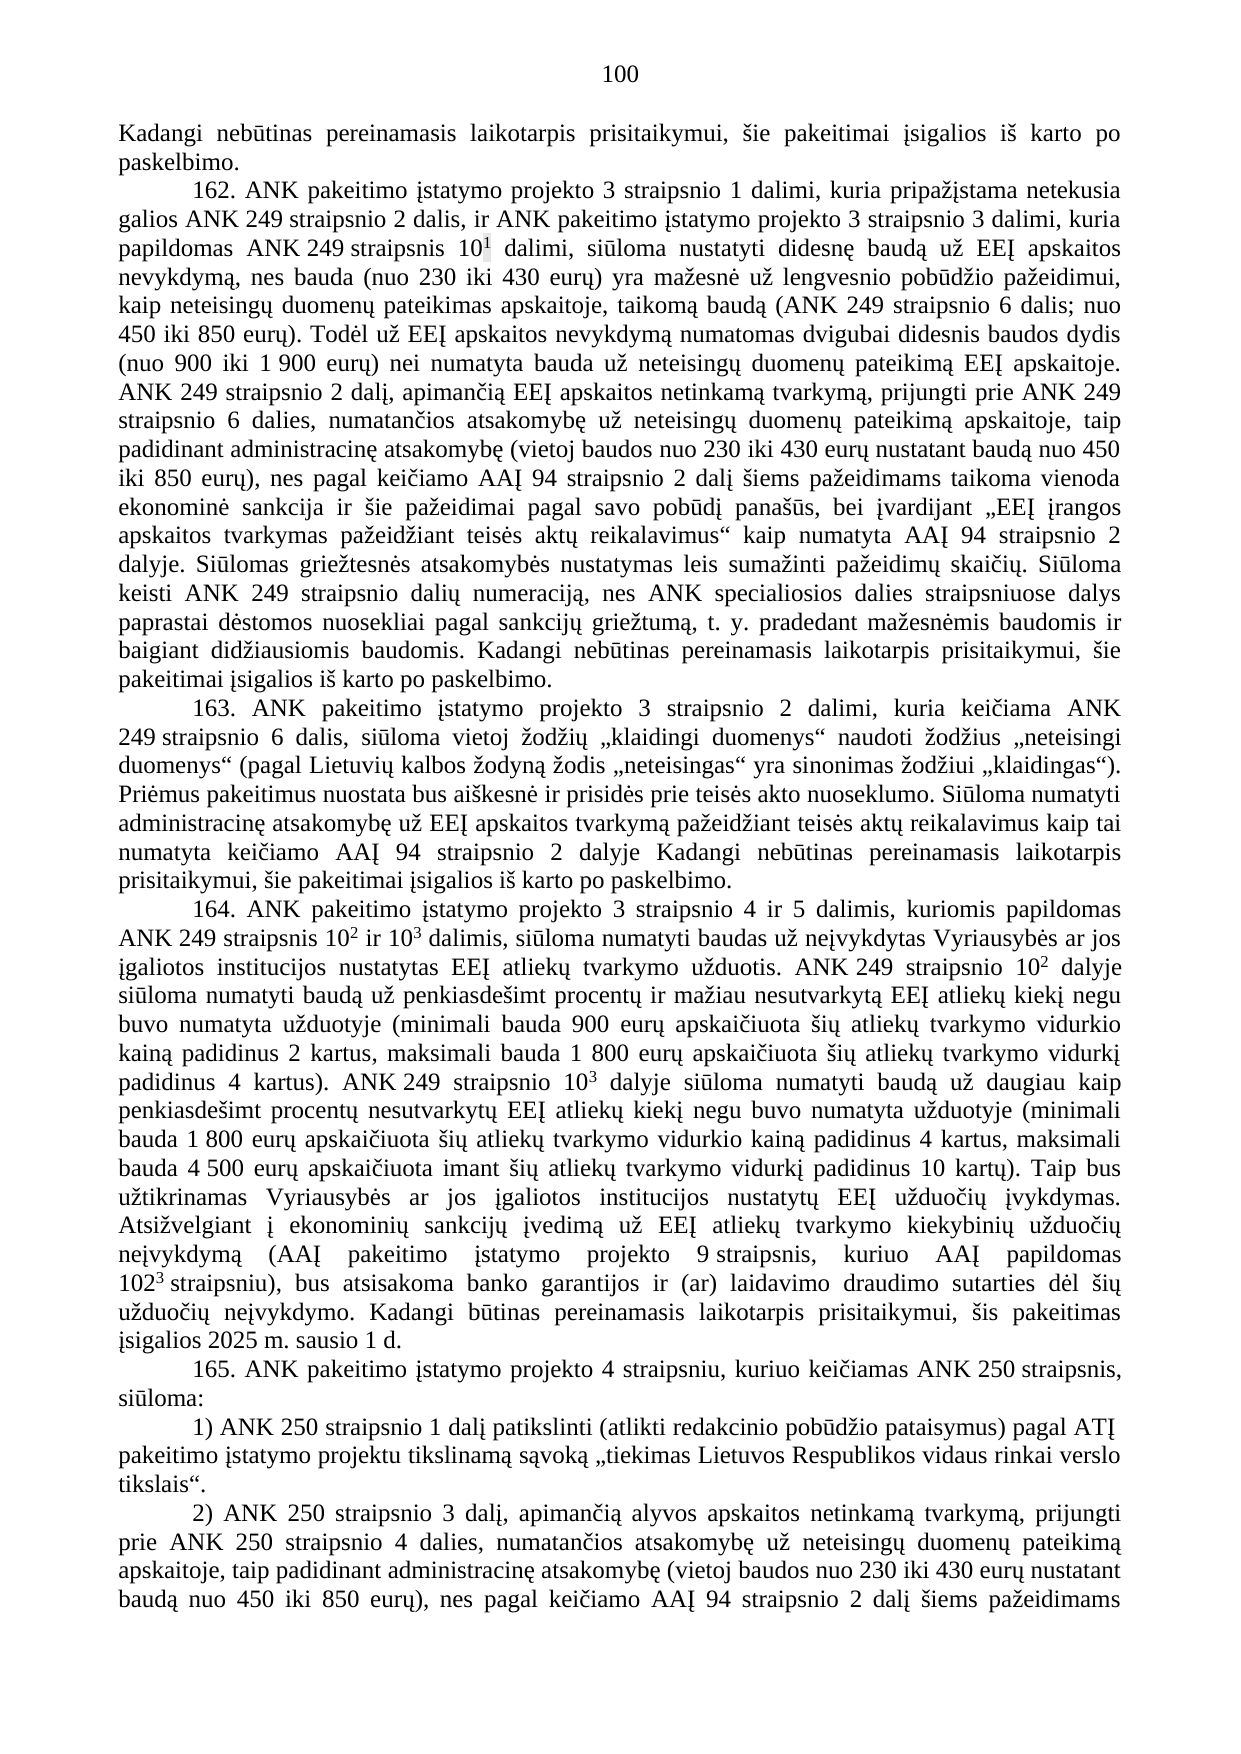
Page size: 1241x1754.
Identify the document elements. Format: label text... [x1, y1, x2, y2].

text 1) ANK 250 straipsnio 1 dalį patikslinti (atlikti redakcinio pobūdžio pataisymus) pagal ATĮ pakeitimo įstatymo projektu tikslinamą sąvoką „tiekimas Lietuvos Respublikos vidaus rinkai verslo tikslais“. [118, 1412, 1122, 1498]
text 165. ANK pakeitimo įstatymo projekto 4 straipsniu, kuriuo keičiamas ANK 250 straipsnis, siūloma: [118, 1354, 1122, 1412]
text 164. ANK pakeitimo įstatymo projekto 3 straipsnio 4 ir 5 dalimis, kuriomis papildomas ANK 249 straipsnis 102 ir 103 dalimis, siūloma numatyti baudas už neįvykdytas Vyriausybės ar jos įgaliotos institucijos nustatytas EEĮ atliekų tvarkymo užduotis. ANK 249 straipsnio 102 dalyje siūloma numatyti baudą už penkiasdešimt procentų ir mažiau nesutvarkytą EEĮ atliekų kiekį negu buvo numatyta užduotyje (minimali bauda 900 eurų apskaičiuota šių atliekų tvarkymo vidurkio kainą padidinus 2 kartus, maksimali bauda 1 800 eurų apskaičiuota šių atliekų tvarkymo vidurkį padidinus 4 kartus). ANK 249 straipsnio 103 dalyje siūloma numatyti baudą už daugiau kaip penkiasdešimt procentų nesutvarkytų EEĮ atliekų kiekį negu buvo numatyta užduotyje (minimali bauda 1 800 eurų apskaičiuota šių atliekų tvarkymo vidurkio kainą padidinus 4 kartus, maksimali bauda 4 500 eurų apskaičiuota imant šių atliekų tvarkymo vidurkį padidinus 10 kartų). Taip bus užtikrinamas Vyriausybės ar jos įgaliotos institucijos nustatytų EEĮ užduočių įvykdymas. Atsižvelgiant į ekonominių sankcijų įvedimą už EEĮ atliekų tvarkymo kiekybinių užduočių neįvykdymą (AAĮ pakeitimo įstatymo projekto 9 straipsnis, kuriuo AAĮ papildomas 1023 straipsniu), bus atsisakoma banko garantijos ir (ar) laidavimo draudimo sutarties dėl šių užduočių neįvykdymo. Kadangi būtinas pereinamasis laikotarpis prisitaikymui, šis pakeitimas įsigalios 2025 m. sausio 1 d. [118, 894, 1122, 1354]
text 163. ANK pakeitimo įstatymo projekto 3 straipsnio 2 dalimi, kuria keičiama ANK 249 straipsnio 6 dalis, siūloma vietoj žodžių „klaidingi duomenys“ naudoti žodžius „neteisingi duomenys“ (pagal Lietuvių kalbos žodyną žodis „neteisingas“ yra sinonimas žodžiui „klaidingas“). Priėmus pakeitimus nuostata bus aiškesnė ir prisidės prie teisės akto nuoseklumo. Siūloma numatyti administracinę atsakomybę už EEĮ apskaitos tvarkymą pažeidžiant teisės aktų reikalavimus kaip tai numatyta keičiamo AAĮ 94 straipsnio 2 dalyje Kadangi nebūtinas pereinamasis laikotarpis prisitaikymui, šie pakeitimai įsigalios iš karto po paskelbimo. [118, 693, 1122, 894]
text Kadangi nebūtinas pereinamasis laikotarpis prisitaikymui, šie pakeitimai įsigalios iš karto po paskelbimo. [118, 118, 1122, 176]
text 162. ANK pakeitimo įstatymo projekto 3 straipsnio 1 dalimi, kuria pripažįstama netekusia galios ANK 249 straipsnio 2 dalis, ir ANK pakeitimo įstatymo projekto 3 straipsnio 3 dalimi, kuria papildomas ANK 249 straipsnis 101 dalimi, siūloma nustatyti didesnę baudą už EEĮ apskaitos nevykdymą, nes bauda (nuo 230 iki 430 eurų) yra mažesnė už lengvesnio pobūdžio pažeidimui, kaip neteisingų duomenų pateikimas apskaitoje, taikomą baudą (ANK 249 straipsnio 6 dalis; nuo 450 iki 850 eurų). Todėl už EEĮ apskaitos nevykdymą numatomas dvigubai didesnis baudos dydis (nuo 900 iki 1 900 eurų) nei numatyta bauda už neteisingų duomenų pateikimą EEĮ apskaitoje. ANK 249 straipsnio 2 dalį, apimančią EEĮ apskaitos netinkamą tvarkymą, prijungti prie ANK 249 straipsnio 6 dalies, numatančios atsakomybę už neteisingų duomenų pateikimą apskaitoje, taip padidinant administracinę atsakomybę (vietoj baudos nuo 230 iki 430 eurų nustatant baudą nuo 450 iki 850 eurų), nes pagal keičiamo AAĮ 94 straipsnio 2 dalį šiems pažeidimams taikoma vienoda ekonominė sankcija ir šie pažeidimai pagal savo pobūdį panašūs, bei įvardijant „EEĮ įrangos apskaitos tvarkymas pažeidžiant teisės aktų reikalavimus“ kaip numatyta AAĮ 94 straipsnio 2 dalyje. Siūlomas griežtesnės atsakomybės nustatymas leis sumažinti pažeidimų skaičių. Siūloma keisti ANK 249 straipsnio dalių numeraciją, nes ANK specialiosios dalies straipsniuose dalys paprastai dėstomos nuosekliai pagal sankcijų griežtumą, t. y. pradedant mažesnėmis baudomis ir baigiant didžiausiomis baudomis. Kadangi nebūtinas pereinamasis laikotarpis prisitaikymui, šie pakeitimai įsigalios iš karto po paskelbimo. [118, 176, 1122, 693]
text 2) ANK 250 straipsnio 3 dalį, apimančią alyvos apskaitos netinkamą tvarkymą, prijungti prie ANK 250 straipsnio 4 dalies, numatančios atsakomybę už neteisingų duomenų pateikimą apskaitoje, taip padidinant administracinę atsakomybę (vietoj baudos nuo 230 iki 430 eurų nustatant baudą nuo 450 iki 850 eurų), nes pagal keičiamo AAĮ 94 straipsnio 2 dalį šiems pažeidimams [118, 1498, 1122, 1613]
